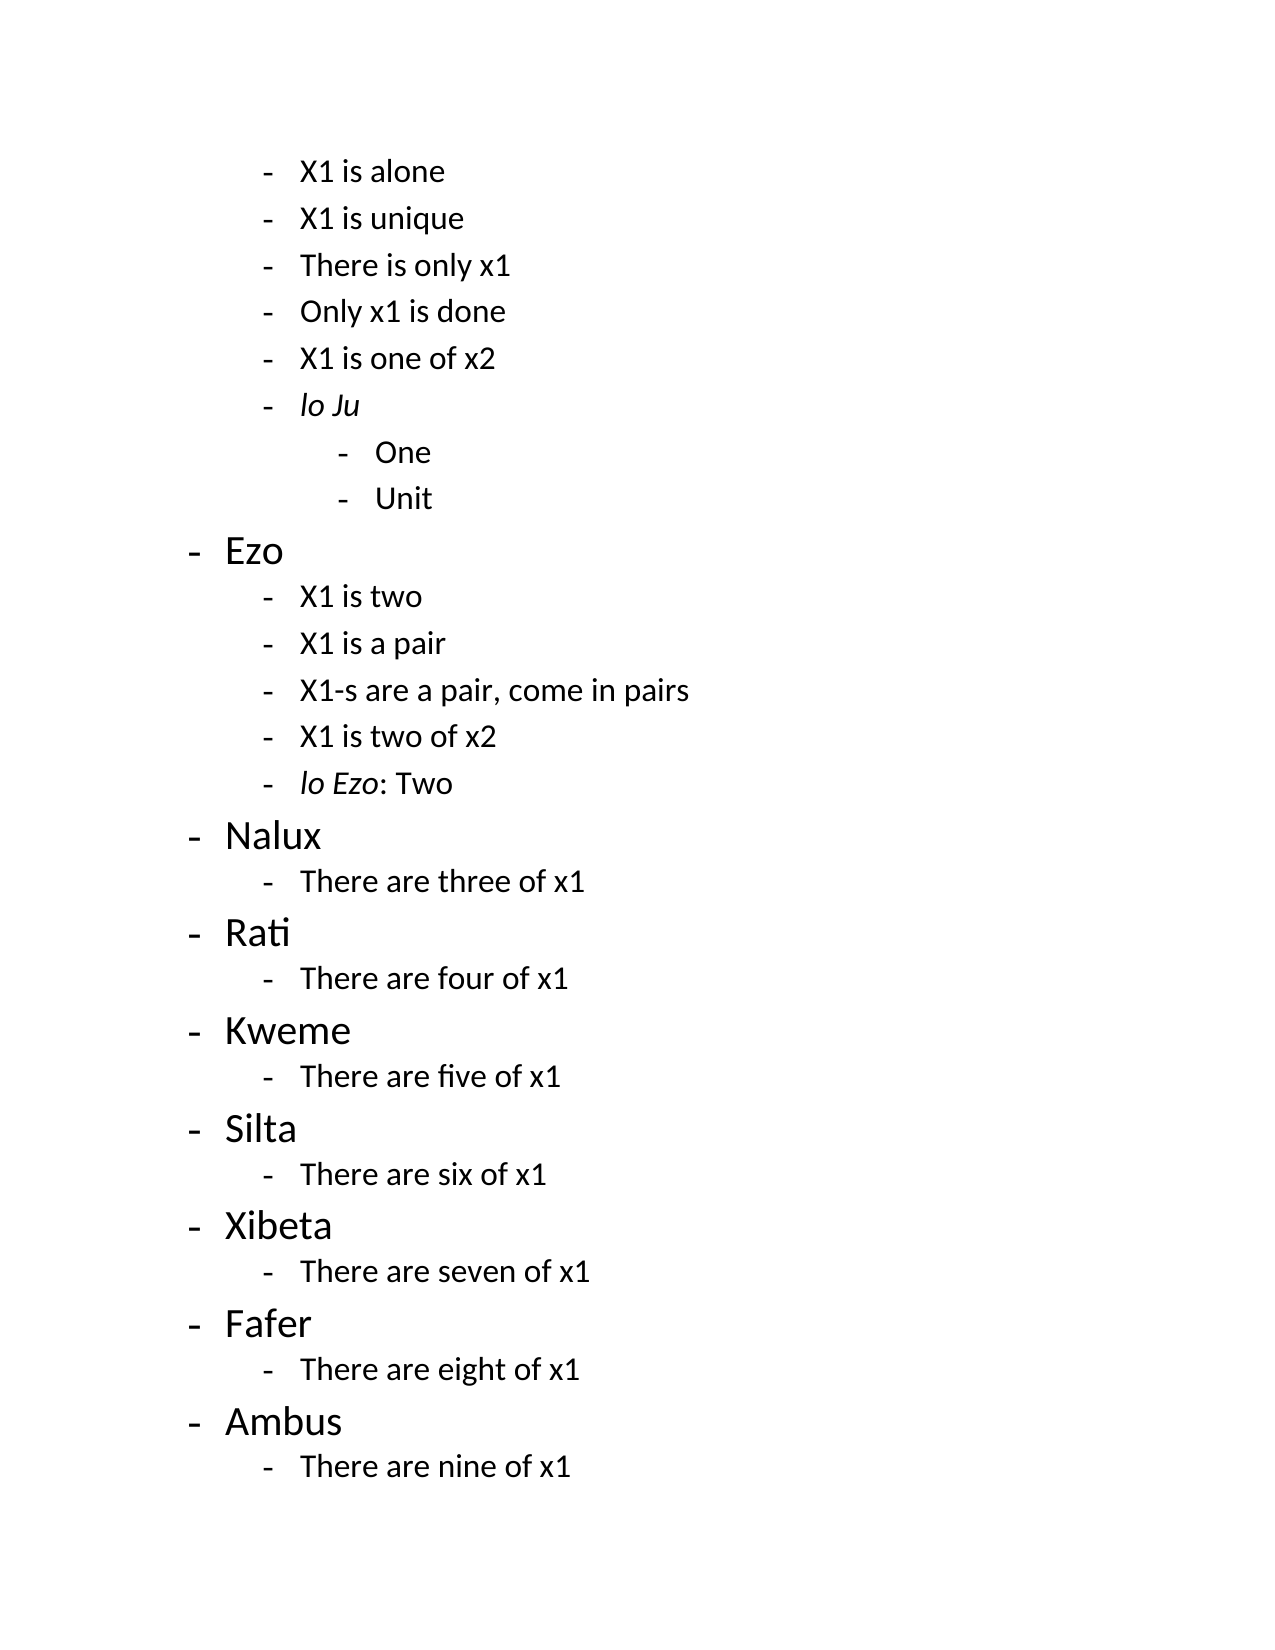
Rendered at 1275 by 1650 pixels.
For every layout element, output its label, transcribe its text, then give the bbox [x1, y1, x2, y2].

subtitle Silta [187, 1102, 1125, 1152]
list One [337, 431, 1125, 471]
subtitle Fafer [187, 1297, 1125, 1348]
list X1 is alone [262, 150, 1125, 191]
list lo Ezo: Two [262, 762, 1125, 803]
subtitle Rati [187, 906, 1125, 957]
list There are four of x1 [262, 957, 1125, 998]
list Unit [337, 477, 1125, 518]
list X1 is two of x2 [262, 715, 1125, 756]
list There are five of x1 [262, 1055, 1125, 1096]
list There are eight of x1 [262, 1348, 1125, 1388]
list There are seven of x1 [262, 1250, 1125, 1291]
subtitle Ezo [187, 524, 1125, 575]
subtitle Nalux [187, 809, 1125, 860]
subtitle Xibeta [187, 1199, 1125, 1250]
list There are nine of x1 [262, 1445, 1125, 1486]
subtitle Ambus [187, 1394, 1125, 1445]
subtitle Kweme [187, 1004, 1125, 1055]
list X1 is a pair [262, 622, 1125, 662]
list There is only x1 [262, 243, 1125, 284]
list There are six of x1 [262, 1152, 1125, 1193]
list Only x1 is done [262, 290, 1125, 331]
list X1-s are a pair, come in pairs [262, 668, 1125, 709]
list X1 is unique [262, 197, 1125, 237]
list There are three of x1 [262, 860, 1125, 900]
list X1 is two [262, 575, 1125, 616]
list lo Ju [262, 384, 1125, 424]
list X1 is one of x2 [262, 337, 1125, 378]
